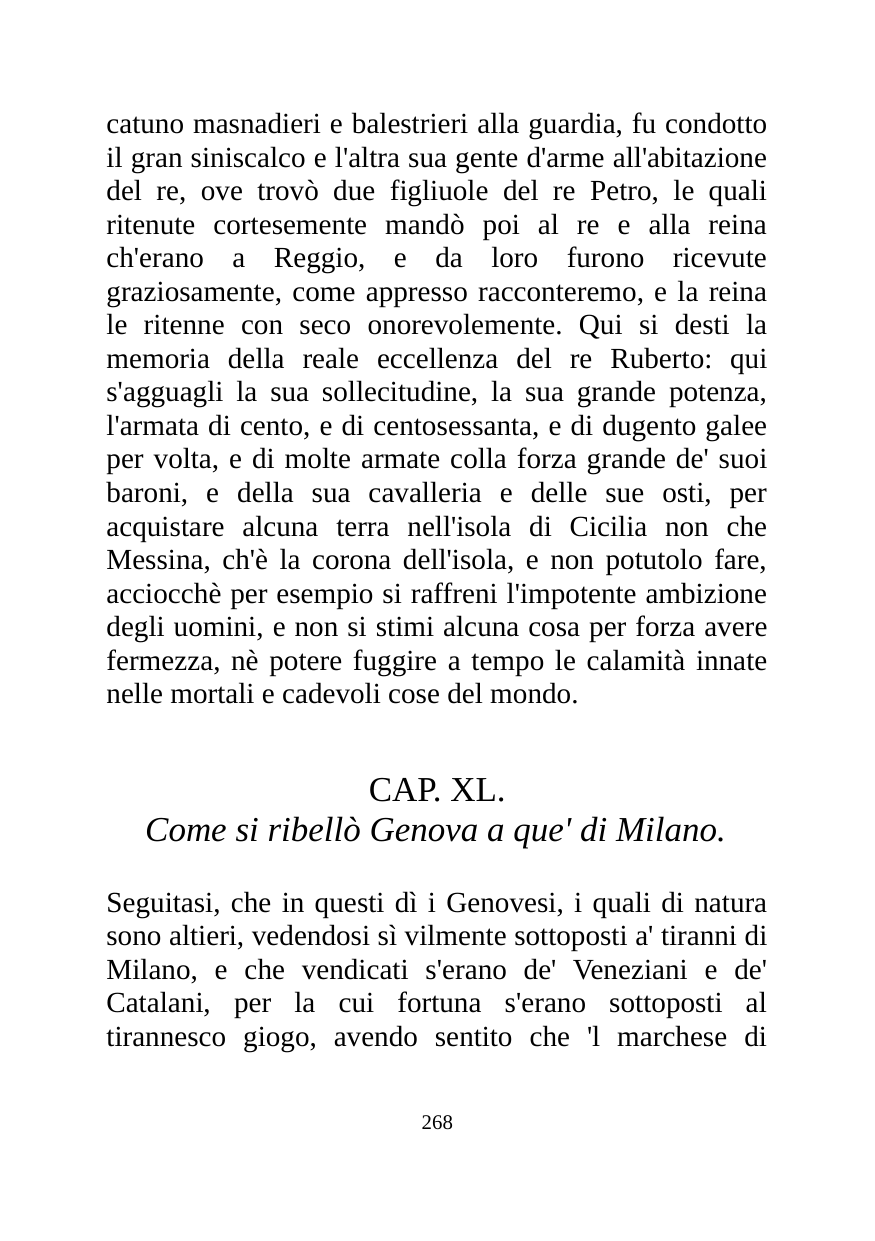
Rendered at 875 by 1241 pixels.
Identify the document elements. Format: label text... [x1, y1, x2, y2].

subtitle CAP. XL. Come si ribellò Genova a que' di Milano. [106, 769, 768, 849]
text catuno masnadieri e balestrieri alla guardia, fu condotto il gran siniscalco e l'altra sua gente d'arme all'abitazione del re, ove trovò due figliuole del re Petro, le quali ritenute cortesemente mandò poi al re e alla reina ch'erano a Reggio, e da loro furono ricevute graziosamente, come appresso racconteremo, e la reina le ritenne con seco onorevolemente. Qui si desti la memoria della reale eccellenza del re Ruberto: qui s'agguagli la sua sollecitudine, la sua grande potenza, l'armata di cento, e di centosessanta, e di dugento galee per volta, e di molte armate colla forza grande de' suoi baroni, e della sua cavalleria e delle sue osti, per acquistare alcuna terra nell'isola di Cicilia non che Messina, ch'è la corona dell'isola, e non potutolo fare, acciocchè per esempio si raffreni l'impotente ambizione degli uomini, e non si stimi alcuna cosa per forza avere fermezza, nè potere fuggire a tempo le calamità innate nelle mortali e cadevoli cose del mondo. [106, 106, 768, 710]
text Seguitasi, che in questi dì i Genovesi, i quali di natura sono altieri, vedendosi sì vilmente sottoposti a' tiranni di Milano, e che vendicati s'erano de' Veneziani e de' Catalani, per la cui fortuna s'erano sottoposti al tirannesco giogo, avendo sentito che 'l marchese di [106, 885, 768, 1053]
